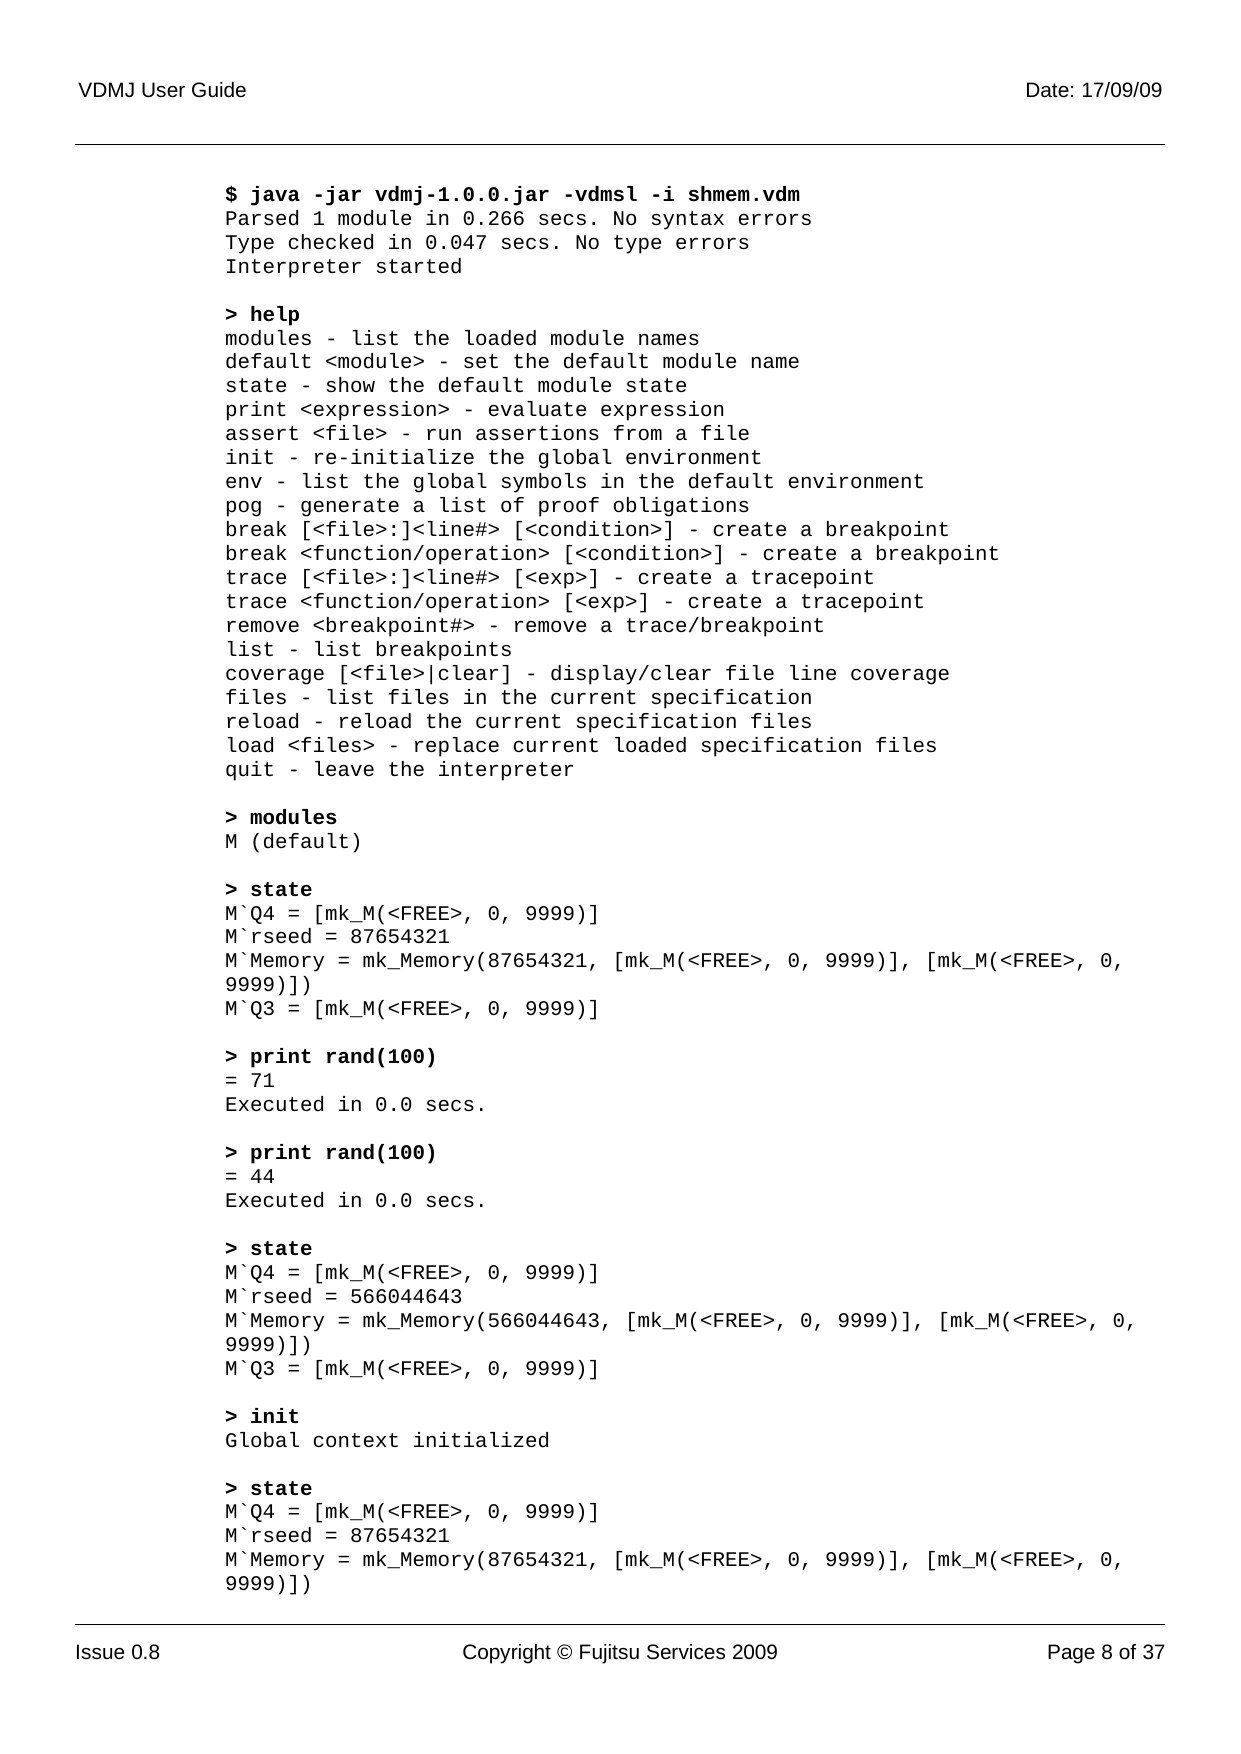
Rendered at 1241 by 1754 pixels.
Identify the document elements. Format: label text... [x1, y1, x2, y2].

text pog - generate a list of proof obligations [225, 495, 1165, 519]
text Type checked in 0.047 secs. No type errors [225, 232, 1165, 256]
text Parsed 1 module in 0.266 secs. No syntax errors [225, 208, 1165, 232]
text modules - list the loaded module names [225, 327, 1165, 351]
text Executed in 0.0 secs. [225, 1190, 1165, 1214]
text M`Q4 = [mk_M(<FREE>, 0, 9999)] [225, 1262, 1165, 1286]
text load <files> - replace current loaded specification files [225, 735, 1165, 759]
text trace <function/operation> [<exp>] - create a tracepoint [225, 591, 1165, 615]
text init - re-initialize the global environment [225, 447, 1165, 471]
text trace [<file>:]<line#> [<exp>] - create a tracepoint [225, 567, 1165, 591]
text M`rseed = 87654321 [225, 926, 1165, 950]
text files - list files in the current specification [225, 687, 1165, 711]
text > state [225, 1477, 1165, 1501]
text remove <breakpoint#> - remove a trace/breakpoint [225, 615, 1165, 639]
text > modules [225, 807, 1165, 831]
text M`Q4 = [mk_M(<FREE>, 0, 9999)] [225, 1501, 1165, 1525]
text list - list breakpoints [225, 639, 1165, 663]
text M`Memory = mk_Memory(566044643, [mk_M(<FREE>, 0, 9999)], [mk_M(<FREE>, 0, 9999)]) [225, 1310, 1165, 1358]
text quit - leave the interpreter [225, 759, 1165, 783]
text Global context initialized [225, 1429, 1165, 1453]
text = 44 [225, 1166, 1165, 1190]
text M`Memory = mk_Memory(87654321, [mk_M(<FREE>, 0, 9999)], [mk_M(<FREE>, 0, 9999)]) [225, 1549, 1165, 1597]
text break [<file>:]<line#> [<condition>] - create a breakpoint [225, 519, 1165, 543]
text default <module> - set the default module name [225, 351, 1165, 375]
text M`rseed = 87654321 [225, 1525, 1165, 1549]
text = 71 [225, 1070, 1165, 1094]
text > state [225, 878, 1165, 902]
text Interpreter started [225, 256, 1165, 279]
text M`Memory = mk_Memory(87654321, [mk_M(<FREE>, 0, 9999)], [mk_M(<FREE>, 0, 9999)]) [225, 950, 1165, 998]
text coverage [<file>|clear] - display/clear file line coverage [225, 663, 1165, 687]
text > help [225, 303, 1165, 327]
text M`rseed = 566044643 [225, 1286, 1165, 1310]
text print <expression> - evaluate expression [225, 399, 1165, 423]
text reload - reload the current specification files [225, 711, 1165, 735]
text assert <file> - run assertions from a file [225, 423, 1165, 447]
text > print rand(100) [225, 1142, 1165, 1166]
text M`Q3 = [mk_M(<FREE>, 0, 9999)] [225, 998, 1165, 1022]
text env - list the global symbols in the default environment [225, 471, 1165, 495]
text > state [225, 1238, 1165, 1262]
text > init [225, 1406, 1165, 1429]
text M (default) [225, 831, 1165, 854]
text M`Q3 = [mk_M(<FREE>, 0, 9999)] [225, 1358, 1165, 1382]
text M`Q4 = [mk_M(<FREE>, 0, 9999)] [225, 902, 1165, 926]
text state - show the default module state [225, 375, 1165, 399]
text Executed in 0.0 secs. [225, 1094, 1165, 1118]
text $ java -jar vdmj-1.0.0.jar -vdmsl -i shmem.vdm [225, 184, 1165, 208]
text > print rand(100) [225, 1046, 1165, 1070]
text break <function/operation> [<condition>] - create a breakpoint [225, 543, 1165, 567]
